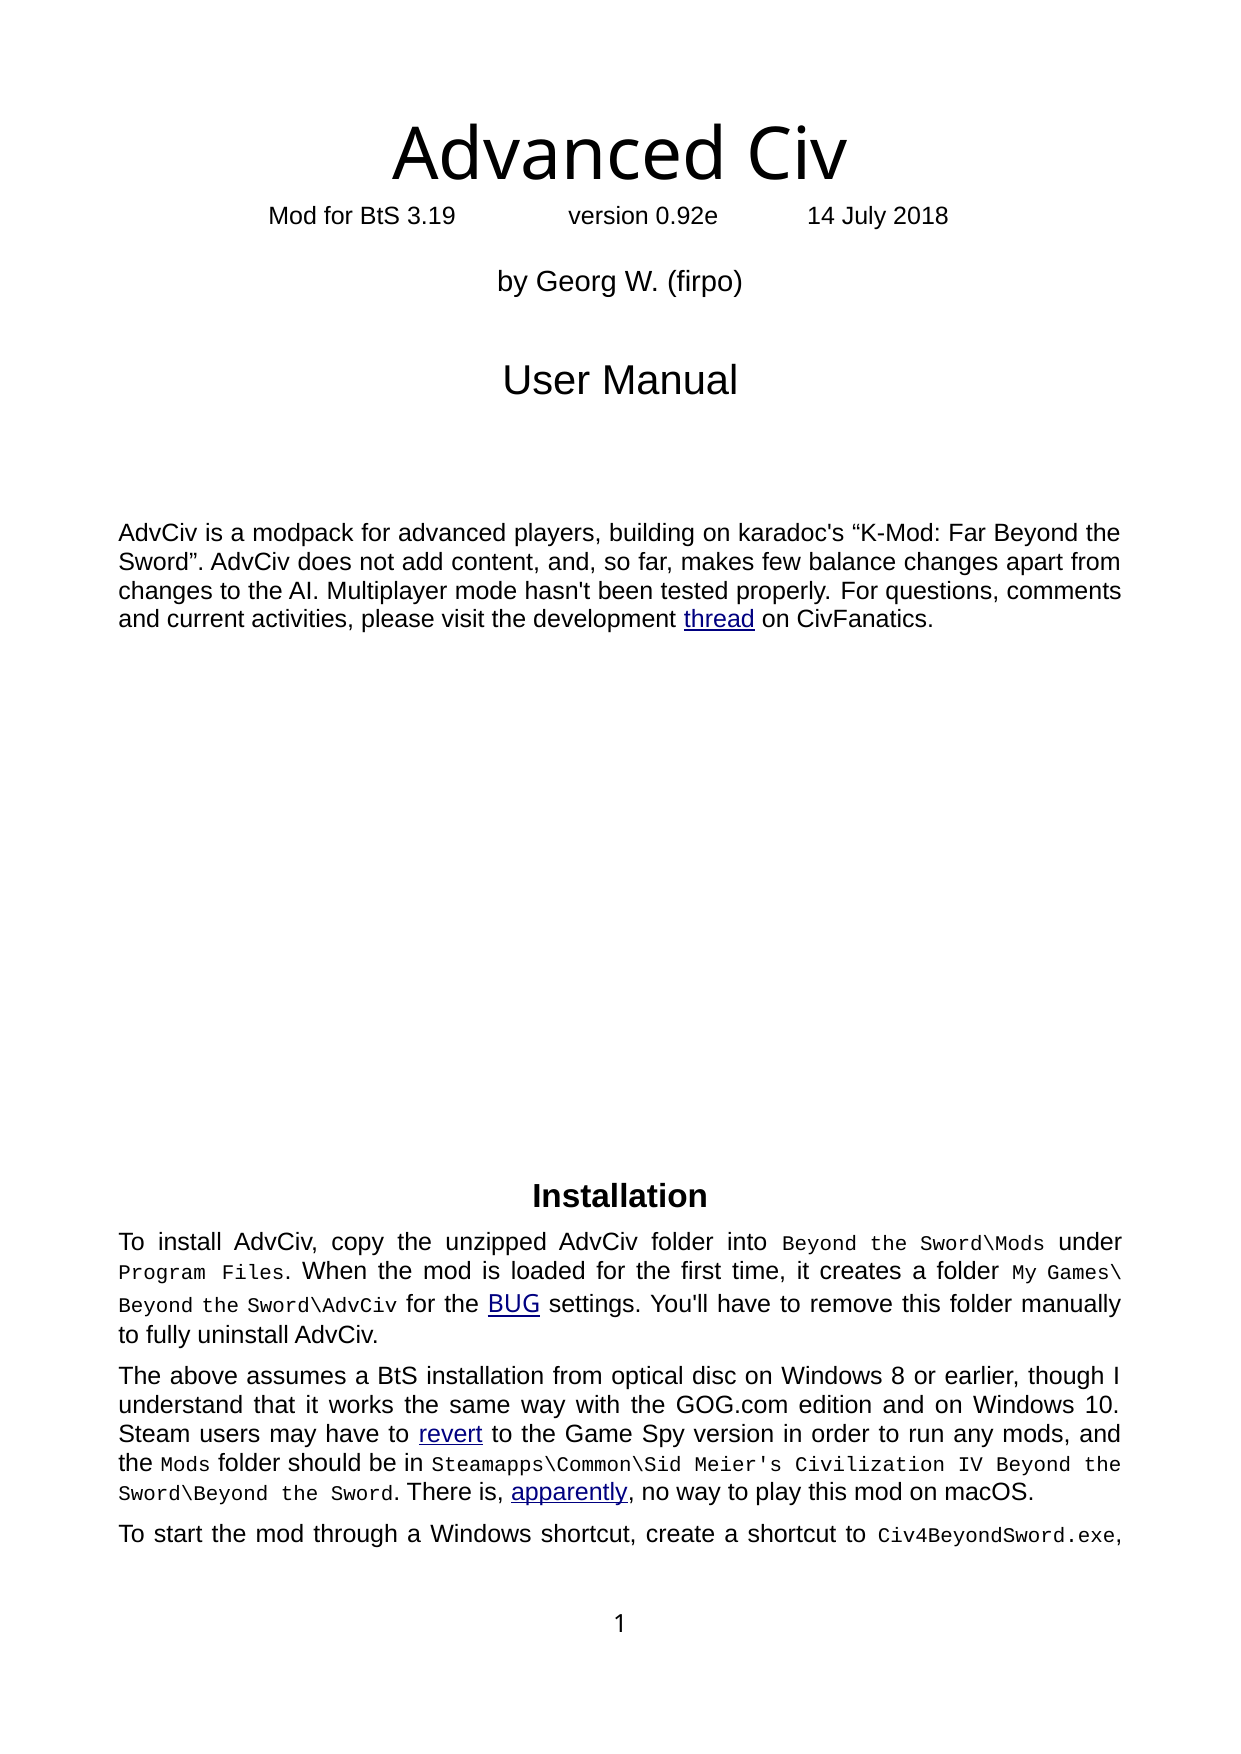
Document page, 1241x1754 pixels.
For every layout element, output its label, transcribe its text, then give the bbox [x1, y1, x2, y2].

text Mod for BtS 3.19 version 0.92e 14 July 2018 [118, 201, 1122, 229]
text User Manual [118, 355, 1122, 403]
text The above assumes a BtS installation from optical disc on Windows 8 or earlier, though I understand that it works the same way with the GOG.com edition and on Windows 10. Steam users may have to revert to the Game Spy version in order to run any mods, and the Mods folder should be in Steamapps\Common\Sid Meier's Civilization IV Beyond the Sword\Beyond the Sword. There is, apparently, no way to play this mod on macOS. [118, 1361, 1122, 1507]
text To start the mod through a Windows shortcut, create a shortcut to Civ4BeyondSword.exe, [118, 1519, 1122, 1549]
text Advanced Civ [118, 118, 1122, 195]
text To install AdvCiv, copy the unzipped AdvCiv folder into Beyond the Sword\Mods under Program Files. When the mod is loaded for the first time, it creates a folder My Games\Beyond the Sword\AdvCiv for the BUG settings. You'll have to remove this folder manually to fully uninstall AdvCiv. [118, 1227, 1122, 1349]
text by Georg W. (firpo) [118, 264, 1122, 298]
text AdvCiv is a modpack for advanced players, building on karadoc's “K-Mod: Far Beyond the Sword”. AdvCiv does not add content, and, so far, makes few balance changes apart from changes to the AI. Multiplayer mode hasn't been tested properly. For questions, comments and current activities, please visit the development thread on CivFanatics. [118, 518, 1122, 633]
subtitle Installation [118, 1176, 1122, 1214]
